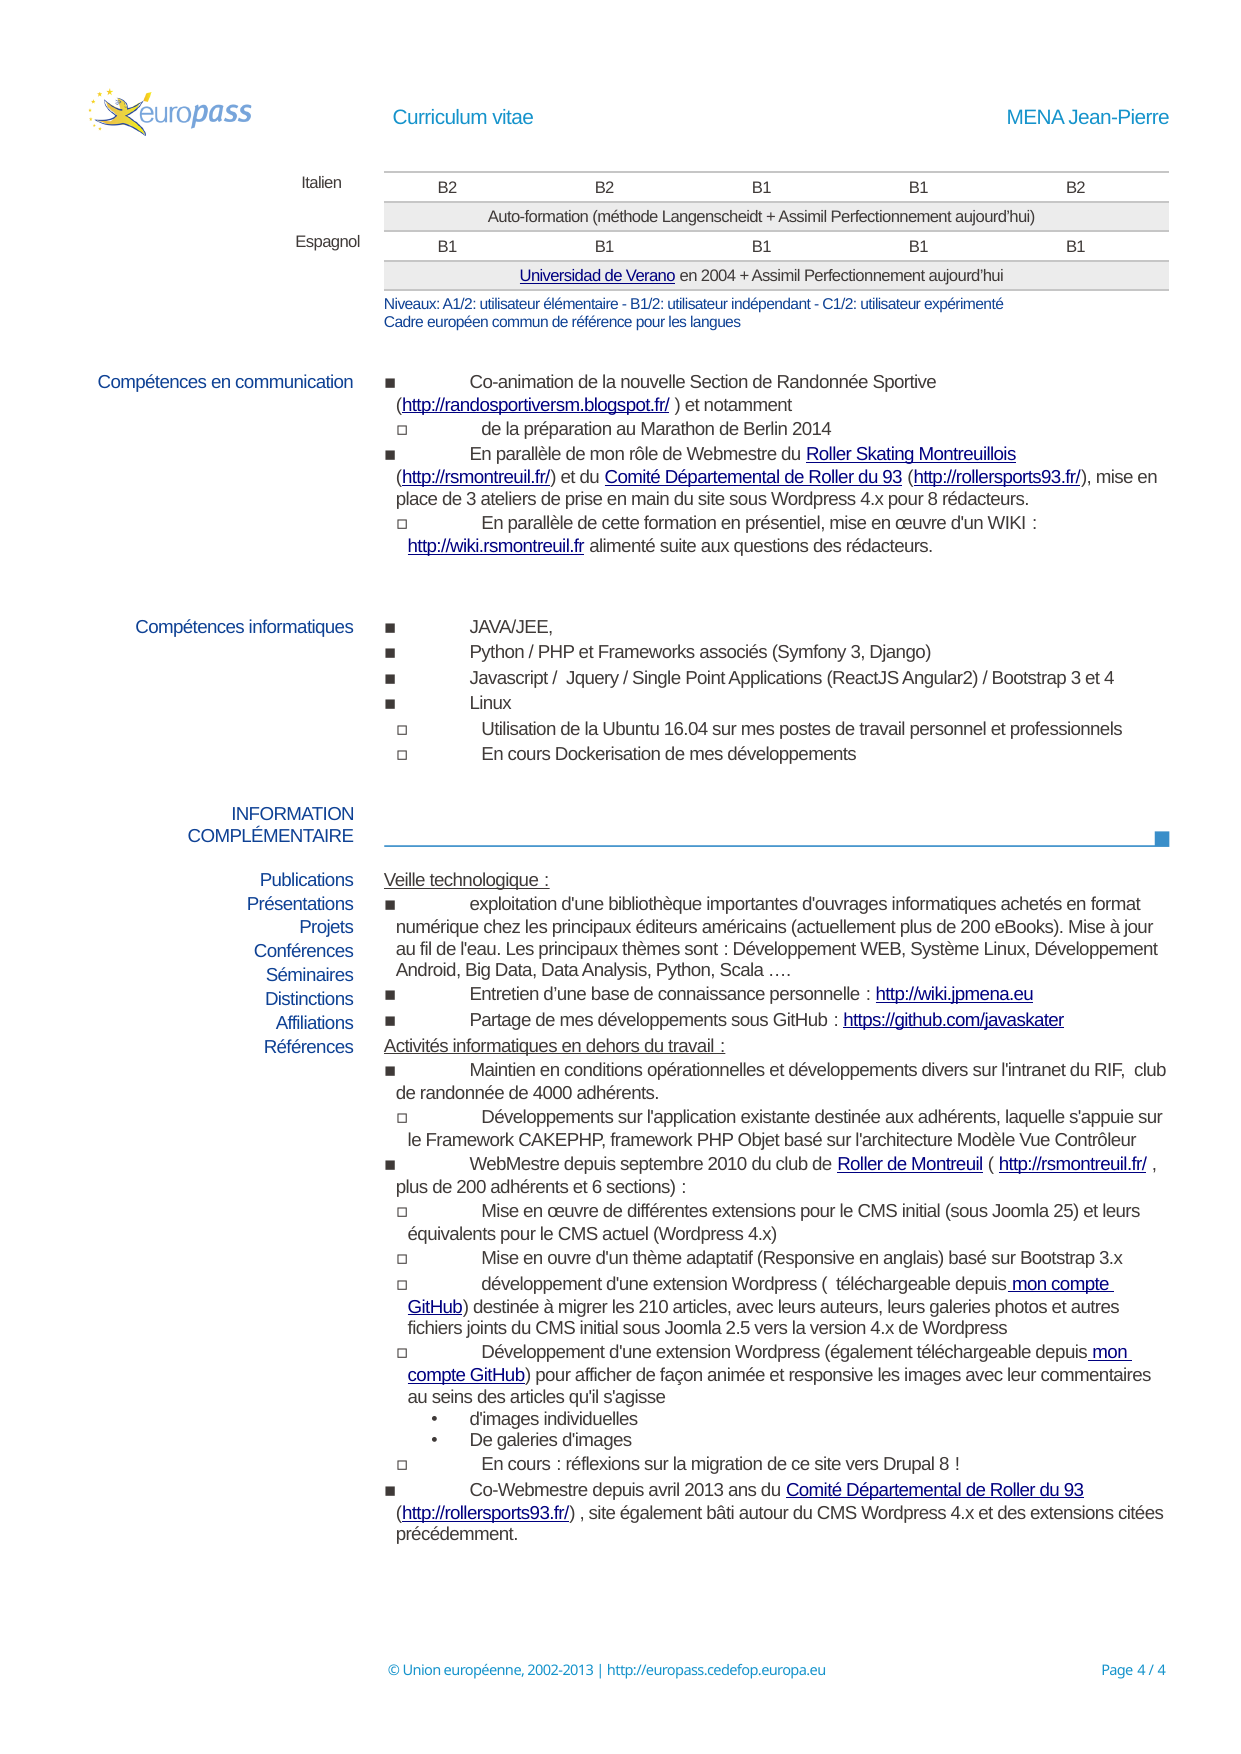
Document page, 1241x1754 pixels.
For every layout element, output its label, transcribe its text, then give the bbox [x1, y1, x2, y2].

table_header Publications Présentations Projets Conférences Séminaires Distinctions Affiliations Références [89, 866, 384, 1545]
picture [88, 88, 252, 136]
table_cell [89, 260, 384, 289]
table_header JAVA/JEE, Python / PHP et Frameworks associés (Symfony 3, Django) Javascript / Jquery / Single Point Applications (ReactJS Angular2) / Bootstrap 3 et 4 Linux Utilisation de la Ubuntu 16.04 sur mes postes de travail personnel et professionnels En cours Dockerisation de mes développements [384, 613, 1169, 766]
table_cell B1 [384, 232, 541, 260]
table_cell B1 [698, 232, 855, 260]
table_header Compétences informatiques [89, 613, 384, 766]
table_header Compétences en communication [89, 368, 384, 556]
table_header [384, 803, 1169, 831]
table_cell B2 [1012, 173, 1169, 201]
table_cell B1 [698, 173, 855, 201]
table_cell B1 [855, 232, 1012, 260]
table_cell Auto-formation (méthode Langenscheidt + Assimil Perfectionnement aujourd’hui) [384, 203, 1169, 230]
table_cell Universidad de Verano en 2004 + Assimil Perfectionnement aujourd’hui [384, 262, 1169, 289]
table_cell B1 [855, 173, 1012, 201]
table_cell B2 [384, 173, 541, 201]
table_cell [89, 201, 384, 230]
table_cell Niveaux: A1/2: utilisateur élémentaire - B1/2: utilisateur indépendant - C1/2: utilisateur expérimenté Cadre européen commun de référence pour les langues [384, 291, 1169, 331]
table_cell Espagnol [89, 230, 384, 260]
table_header Co-animation de la nouvelle Section de Randonnée Sportive (http://randosportiversm.blogspot.fr/ ) et notamment de la préparation au Marathon de Berlin 2014 En parallèle de mon rôle de Webmestre du Roller Skating Montreuillois (http://rsmontreuil.fr/) et du Comité Départemental de Roller du 93 (http://rollersports93.fr/), mise en place de 3 ateliers de prise en main du site sous Wordpress 4.x pour 8 rédacteurs. En parallèle de cette formation en présentiel, mise en œuvre d'un WIKI : http://wiki.rsmontreuil.fr alimenté suite aux questions des rédacteurs. [384, 368, 1169, 556]
table_cell [89, 289, 384, 331]
picture [384, 831, 1170, 847]
table_cell B1 [541, 232, 698, 260]
table_header Veille technologique : exploitation d'une bibliothèque importantes d'ouvrages informatiques achetés en format numérique chez les principaux éditeurs américains (actuellement plus de 200 eBooks). Mise à jour au fil de l'eau. Les principaux thèmes sont : Développement WEB, Système Linux, Développement Android, Big Data, Data Analysis, Python, Scala …. Entretien d’une base de connaissance personnelle : http://wiki.jpmena.eu Partage de mes développements sous GitHub : https://github.com/javaskater Activités informatiques en dehors du travail : Maintien en conditions opérationnelles et développements divers sur l'intranet du RIF, club de randonnée de 4000 adhérents. Développements sur l'application existante destinée aux adhérents, laquelle s'appuie sur le Framework CAKEPHP, framework PHP Objet basé sur l'architecture Modèle Vue Contrôleur WebMestre depuis septembre 2010 du club de Roller de Montreuil ( http://rsmontreuil.fr/ , plus de 200 adhérents et 6 sections) : Mise en œuvre de différentes extensions pour le CMS initial (sous Joomla 25) et leurs équivalents pour le CMS actuel (Wordpress 4.x) Mise en ouvre d'un thème adaptatif (Responsive en anglais) basé sur Bootstrap 3.x développement d'une extension Wordpress ( téléchargeable depuis mon compte GitHub) destinée à migrer les 210 articles, avec leurs auteurs, leurs galeries photos et autres fichiers joints du CMS initial sous Joomla 2.5 vers la version 4.x de Wordpress Développement d'une extension Wordpress (également téléchargeable depuis mon compte GitHub) pour afficher de façon animée et responsive les images avec leur commentaires au seins des articles qu'il s'agisse d'images individuelles De galeries d'images En cours : réflexions sur la migration de ce site vers Drupal 8 ! Co-Webmestre depuis avril 2013 ans du Comité Départemental de Roller du 93 (http://rollersports93.fr/) , site également bâti autour du CMS Wordpress 4.x et des extensions citées précédemment. [384, 866, 1169, 1545]
table_header INFORMATION COMPLÉMENTAIRE [89, 803, 384, 846]
table_cell B1 [1012, 232, 1169, 260]
table_cell B2 [541, 173, 698, 201]
table_cell Italien [89, 171, 384, 201]
